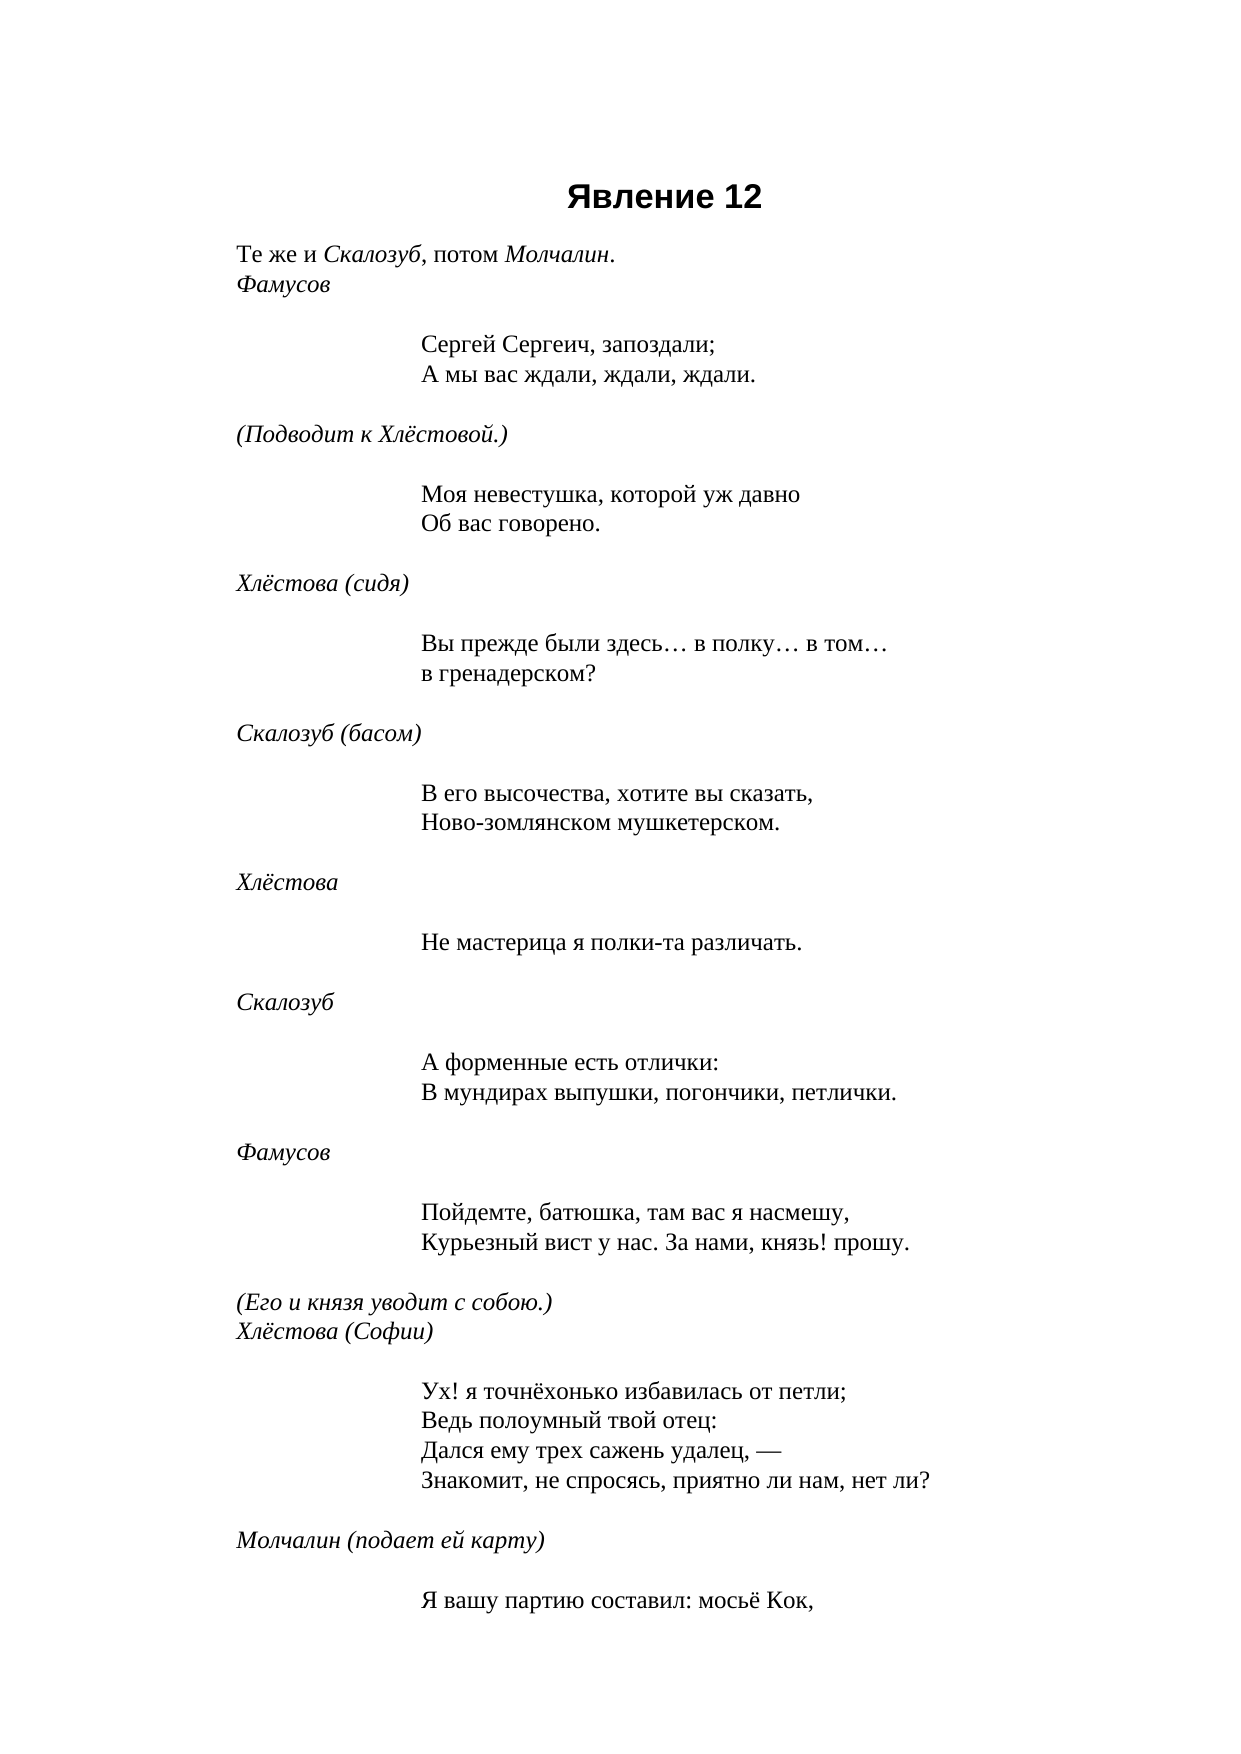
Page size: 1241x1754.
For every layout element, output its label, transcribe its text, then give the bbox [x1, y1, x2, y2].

text Скалозуб [236, 987, 1167, 1016]
text Ух! я точнёхонько избавилась от петли; Ведь полоумный твой отец: [421, 1376, 848, 1434]
text Моя невестушка, которой уж давно Об вас говорено. [421, 479, 818, 537]
text Не мастерица я полки-та различать. [421, 927, 1167, 956]
text Знакомит, не спросясь, приятно ли нам, нет ли? [421, 1465, 1167, 1494]
text Сергей Сергеич, запоздали; [421, 329, 1167, 357]
text Молчалин (подает ей карту) [236, 1525, 1167, 1554]
text В его высочества, хотите вы сказать, Ново-зомлянском мушкетерском. [421, 778, 816, 836]
text Пойдемте, батюшка, там вас я насмешу, Курьезный вист у нас. За нами, князь! прошу. [421, 1197, 945, 1256]
text Я вашу партию составил: мосьё Кок, [421, 1586, 1167, 1614]
text Хлёстова (сидя) [236, 568, 1167, 597]
text Явление 12 [252, 176, 1077, 216]
text Скалозуб (басом) [236, 718, 1167, 746]
text В мундирах выпушки, погончики, петлички. [421, 1077, 1167, 1106]
text (Подводит к Хлёстовой.) [236, 419, 1167, 447]
text А форменные есть отлички: [421, 1047, 1167, 1076]
text Хлёстова [236, 867, 1167, 896]
text Фамусов [236, 1137, 1167, 1166]
text Дался ему трех сажень удалец, — [421, 1435, 1167, 1464]
text Те же и Скалозуб, потом Молчалин. Фамусов [236, 239, 665, 298]
text (Его и князя уводит с собою.) Хлёстова (Софии) [236, 1287, 577, 1345]
text А мы вас ждали, ждали, ждали. [421, 359, 1167, 387]
text Вы прежде были здесь… в полку… в том… в гренадерском? [421, 628, 892, 686]
